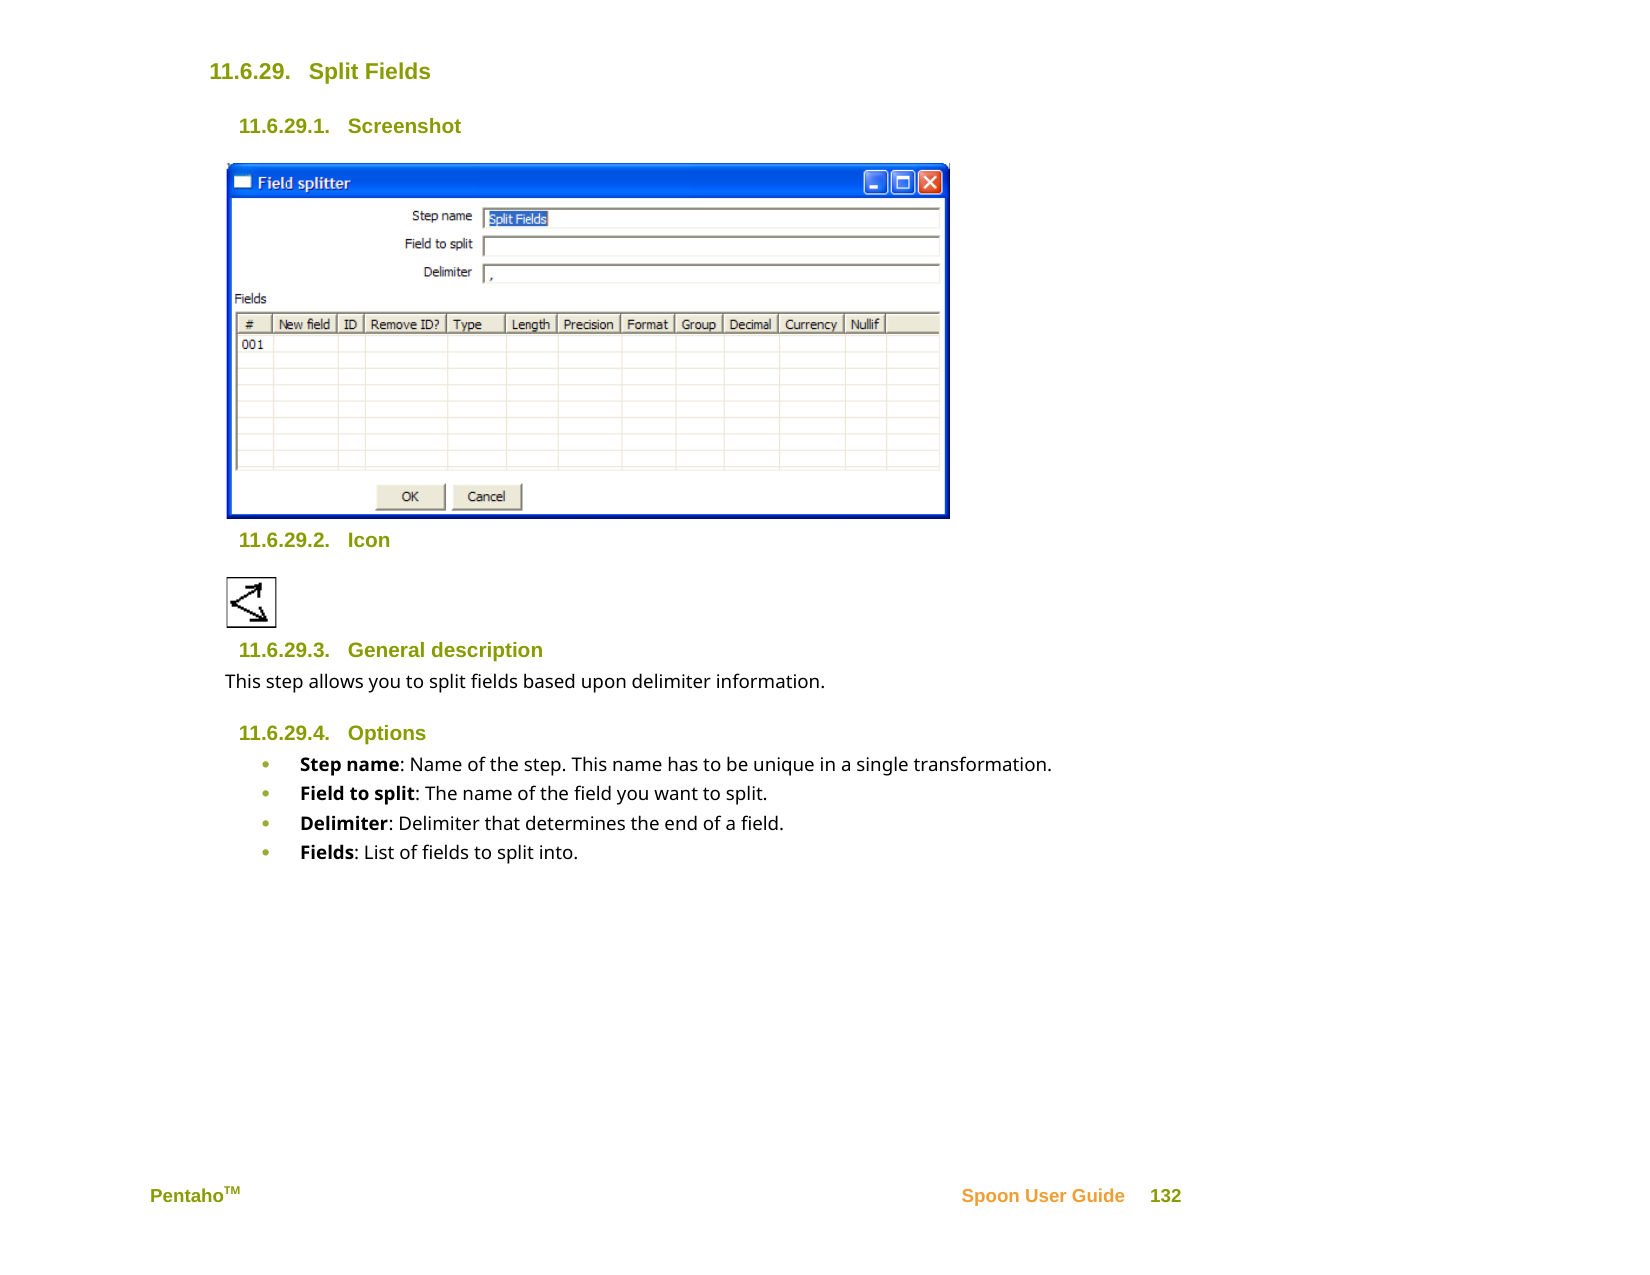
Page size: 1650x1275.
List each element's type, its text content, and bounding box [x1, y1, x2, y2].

subtitle General description [225, 574, 1500, 664]
list Field to split: The name of the field you want to split. [262, 777, 1500, 807]
list Step name: Name of the step. This name has to be unique in a single transformation. [262, 748, 1500, 777]
subtitle Screenshot [239, 106, 1500, 141]
text This step allows you to split fields based upon delimiter information. [225, 665, 1500, 694]
subtitle Icon [239, 159, 1500, 555]
list Delimiter: Delimiter that determines the end of a field. [262, 807, 1500, 836]
subtitle Split Fields [209, 52, 1500, 87]
list Fields: List of fields to split into. [262, 836, 1500, 865]
subtitle Options [239, 713, 1500, 748]
picture [226, 577, 277, 628]
